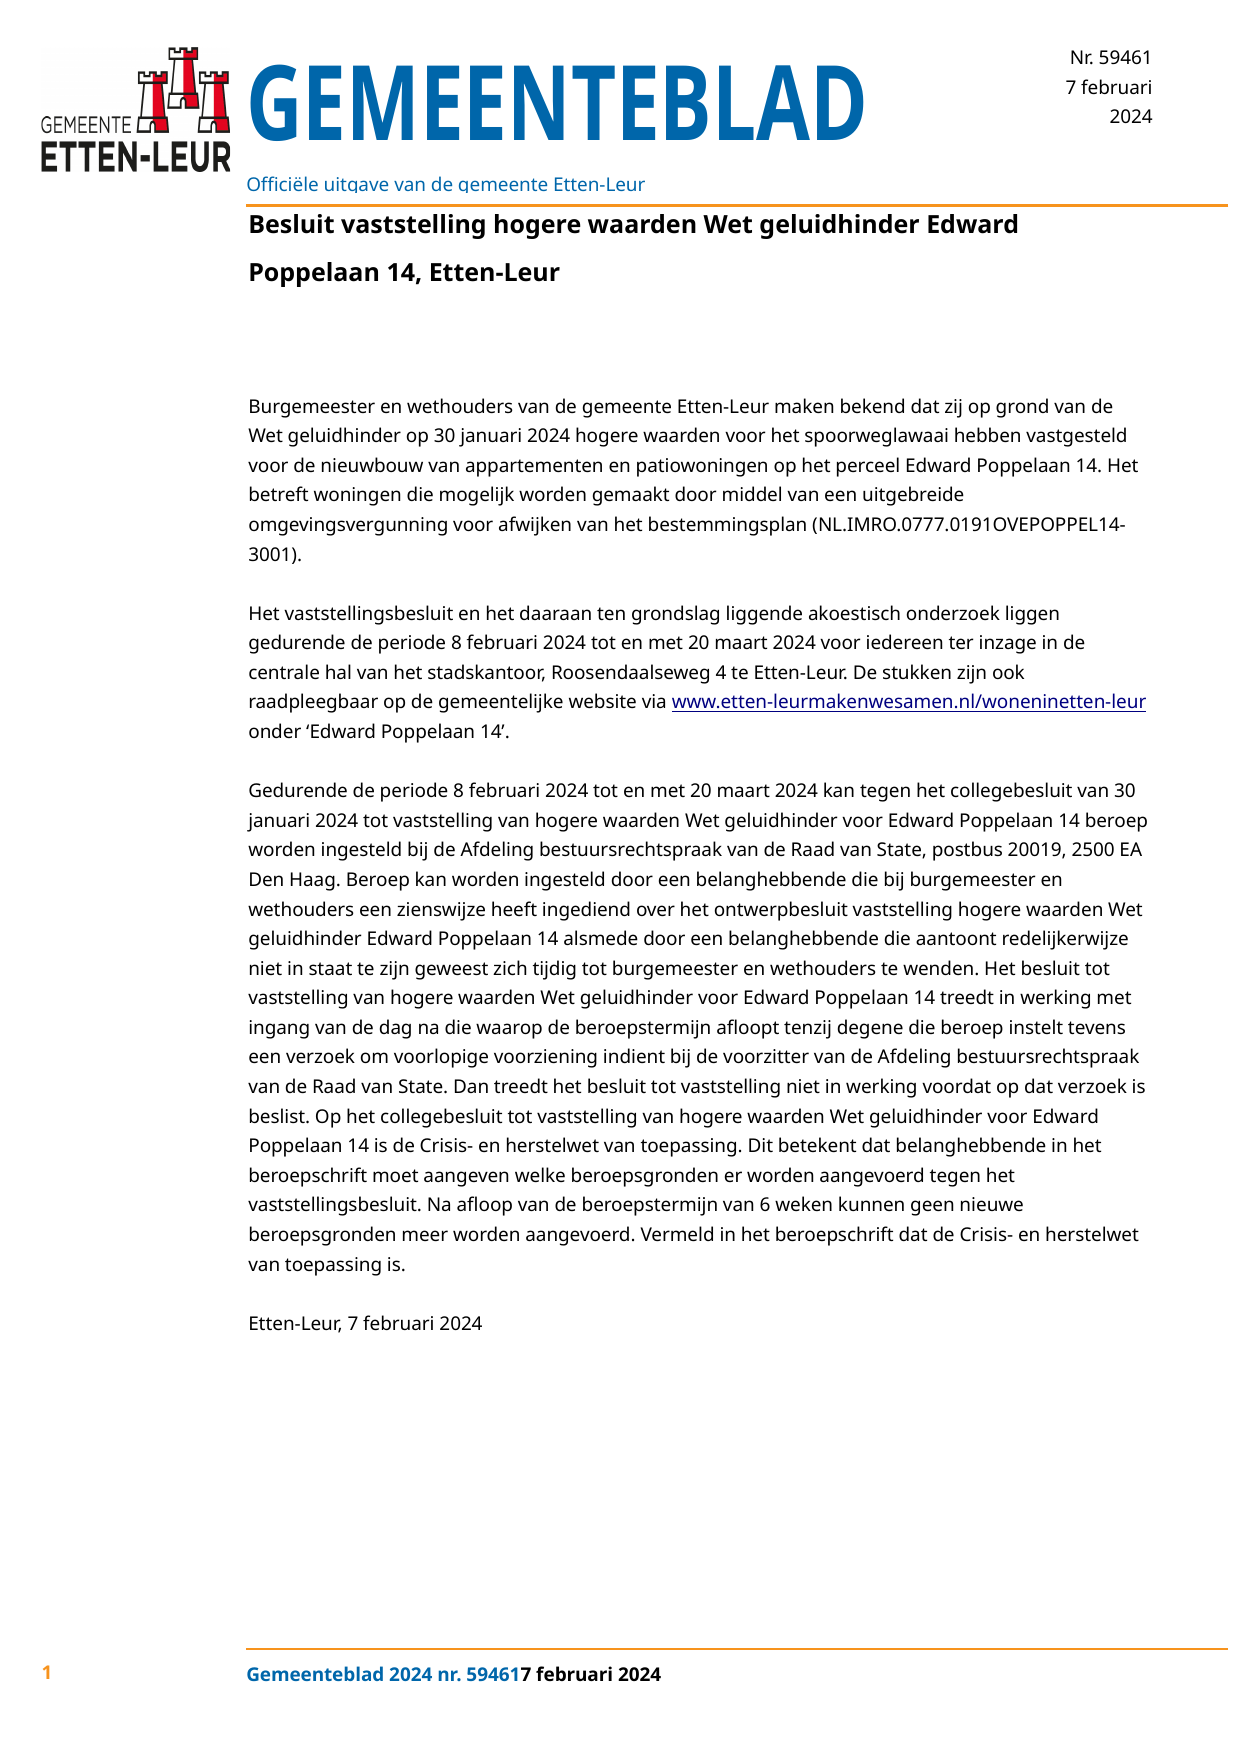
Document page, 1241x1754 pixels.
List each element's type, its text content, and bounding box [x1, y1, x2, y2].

text Het vaststellingsbesluit en het daaraan ten grondslag liggende akoestisch onderzoek liggen gedurende de periode 8 februari 2024 tot en met 20 maart 2024 voor iedereen ter inzage in de centrale hal van het stadskantoor, Roosendaalseweg 4 te Etten-Leur. De stukken zijn ook raadpleegbaar op de gemeentelijke website via www.etten-leurmakenwesamen.nl/woneninetten-leur onder ‘Edward Poppelaan 14’. [248, 600, 1152, 744]
picture [41, 47, 231, 172]
text Gedurende de periode 8 februari 2024 tot en met 20 maart 2024 kan tegen het collegebesluit van 30 januari 2024 tot vaststelling van hogere waarden Wet geluidhinder voor Edward Poppelaan 14 beroep worden ingesteld bij de Afdeling bestuursrechtspraak van de Raad van State, postbus 20019, 2500 EA Den Haag. Beroep kan worden ingesteld door een belanghebbende die bij burgemeester en wethouders een zienswijze heeft ingediend over het ontwerpbesluit vaststelling hogere waarden Wet geluidhinder Edward Poppelaan 14 alsmede door een belanghebbende die aantoont redelijkerwijze niet in staat te zijn geweest zich tijdig tot burgemeester en wethouders te wenden. Het besluit tot vaststelling van hogere waarden Wet geluidhinder voor Edward Poppelaan 14 treedt in werking met ingang van de dag na die waarop de beroepstermijn afloopt tenzij degene die beroep instelt tevens een verzoek om voorlopige voorziening indient bij de voorzitter van de Afdeling bestuursrechtspraak van de Raad van State. Dan treedt het besluit tot vaststelling niet in werking voordat op dat verzoek is beslist. Op het collegebesluit tot vaststelling van hogere waarden Wet geluidhinder voor Edward Poppelaan 14 is de Crisis- en herstelwet van toepassing. Dit betekent dat belanghebbende in het beroepschrift moet aangeven welke beroepsgronden er worden aangevoerd tegen het vaststellingsbesluit. Na afloop van de beroepstermijn van 6 weken kunnen geen nieuwe beroepsgronden meer worden aangevoerd. Vermeld in het beroepschrift dat de Crisis- en herstelwet van toepassing is. [248, 777, 1152, 1277]
text Burgemeester en wethouders van de gemeente Etten-Leur maken bekend dat zij op grond van de Wet geluidhinder op 30 januari 2024 hogere waarden voor het spoorweglawaai hebben vastgesteld voor de nieuwbouw van appartementen en patiowoningen op het perceel Edward Poppelaan 14. Het betreft woningen die mogelijk worden gemaakt door middel van een uitgebreide omgevingsvergunning voor afwijken van het bestemmingsplan (NL.IMRO.0777.0191OVEPOPPEL14-3001). [248, 393, 1152, 567]
text Besluit vaststelling hogere waarden Wet geluidhinder Edward Poppelaan 14, Etten-Leur [248, 207, 1152, 288]
text Etten-Leur, 7 februari 2024 [248, 1310, 1152, 1336]
